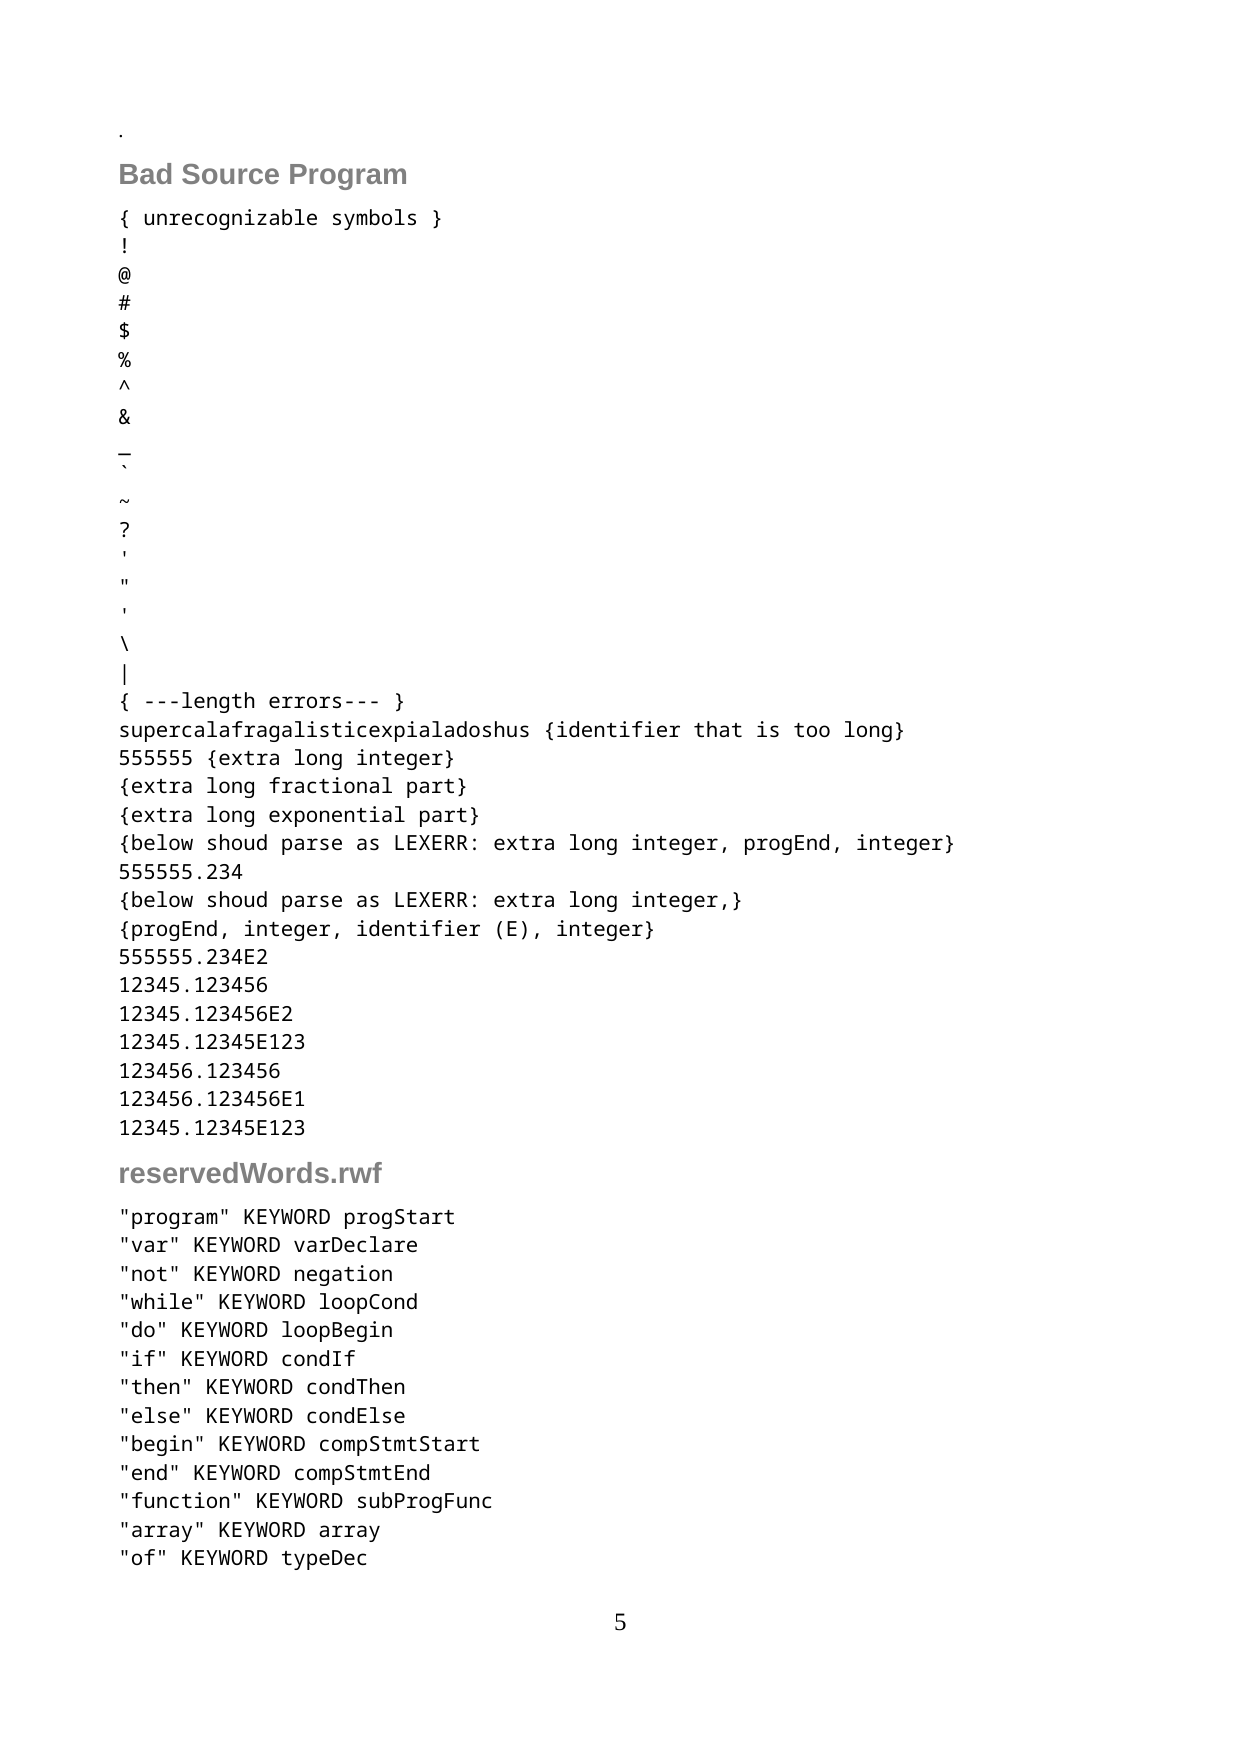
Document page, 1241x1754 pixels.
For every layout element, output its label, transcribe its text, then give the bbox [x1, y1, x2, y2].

text "begin" KEYWORD compStmtStart [118, 1429, 1122, 1458]
text 12345.12345E123 [118, 1027, 1122, 1056]
text ! [118, 231, 1122, 260]
text "end" KEYWORD compStmtEnd [118, 1458, 1122, 1486]
text { ---length errors--- } [118, 686, 1122, 715]
text "not" KEYWORD negation [118, 1259, 1122, 1287]
text {below shoud parse as LEXERR: extra long integer, progEnd, integer} [118, 828, 1122, 857]
text supercalafragalisticexpialadoshus {identifier that is too long} [118, 715, 1122, 743]
text { unrecognizable symbols } [118, 203, 1122, 231]
text # [118, 288, 1122, 317]
text 123456.123456 [118, 1056, 1122, 1084]
text "function" KEYWORD subProgFunc [118, 1486, 1122, 1515]
text "while" KEYWORD loopCond [118, 1287, 1122, 1316]
text {progEnd, integer, identifier (E), integer} [118, 914, 1122, 942]
text . [118, 118, 1122, 142]
text ' [118, 601, 1122, 629]
text 12345.123456E2 [118, 999, 1122, 1027]
text ` [118, 459, 1122, 487]
text 12345.123456 [118, 971, 1122, 999]
text @ [118, 260, 1122, 288]
text {extra long exponential part} [118, 800, 1122, 828]
text " [118, 572, 1122, 601]
text ~ [118, 487, 1122, 516]
text | [118, 658, 1122, 686]
subtitle reservedWords.rwf [118, 1156, 1122, 1189]
text 555555.234E2 [118, 942, 1122, 971]
text ? [118, 516, 1122, 544]
text "var" KEYWORD varDeclare [118, 1230, 1122, 1259]
text 12345.12345E123 [118, 1113, 1122, 1141]
text ^ [118, 373, 1122, 402]
text {below shoud parse as LEXERR: extra long integer,} [118, 885, 1122, 914]
text "program" KEYWORD progStart [118, 1202, 1122, 1230]
text "if" KEYWORD condIf [118, 1344, 1122, 1372]
text 123456.123456E1 [118, 1084, 1122, 1113]
text "do" KEYWORD loopBegin [118, 1316, 1122, 1344]
text 555555 {extra long integer} [118, 743, 1122, 772]
text $ [118, 317, 1122, 345]
text "then" KEYWORD condThen [118, 1372, 1122, 1401]
text "array" KEYWORD array [118, 1515, 1122, 1543]
text \ [118, 629, 1122, 658]
text ' [118, 544, 1122, 572]
text % [118, 345, 1122, 373]
text & [118, 402, 1122, 430]
text _ [118, 430, 1122, 459]
text 555555.234 [118, 857, 1122, 885]
text "else" KEYWORD condElse [118, 1401, 1122, 1429]
text "of" KEYWORD typeDec [118, 1543, 1122, 1572]
text {extra long fractional part} [118, 772, 1122, 800]
subtitle Bad Source Program [118, 157, 1122, 190]
